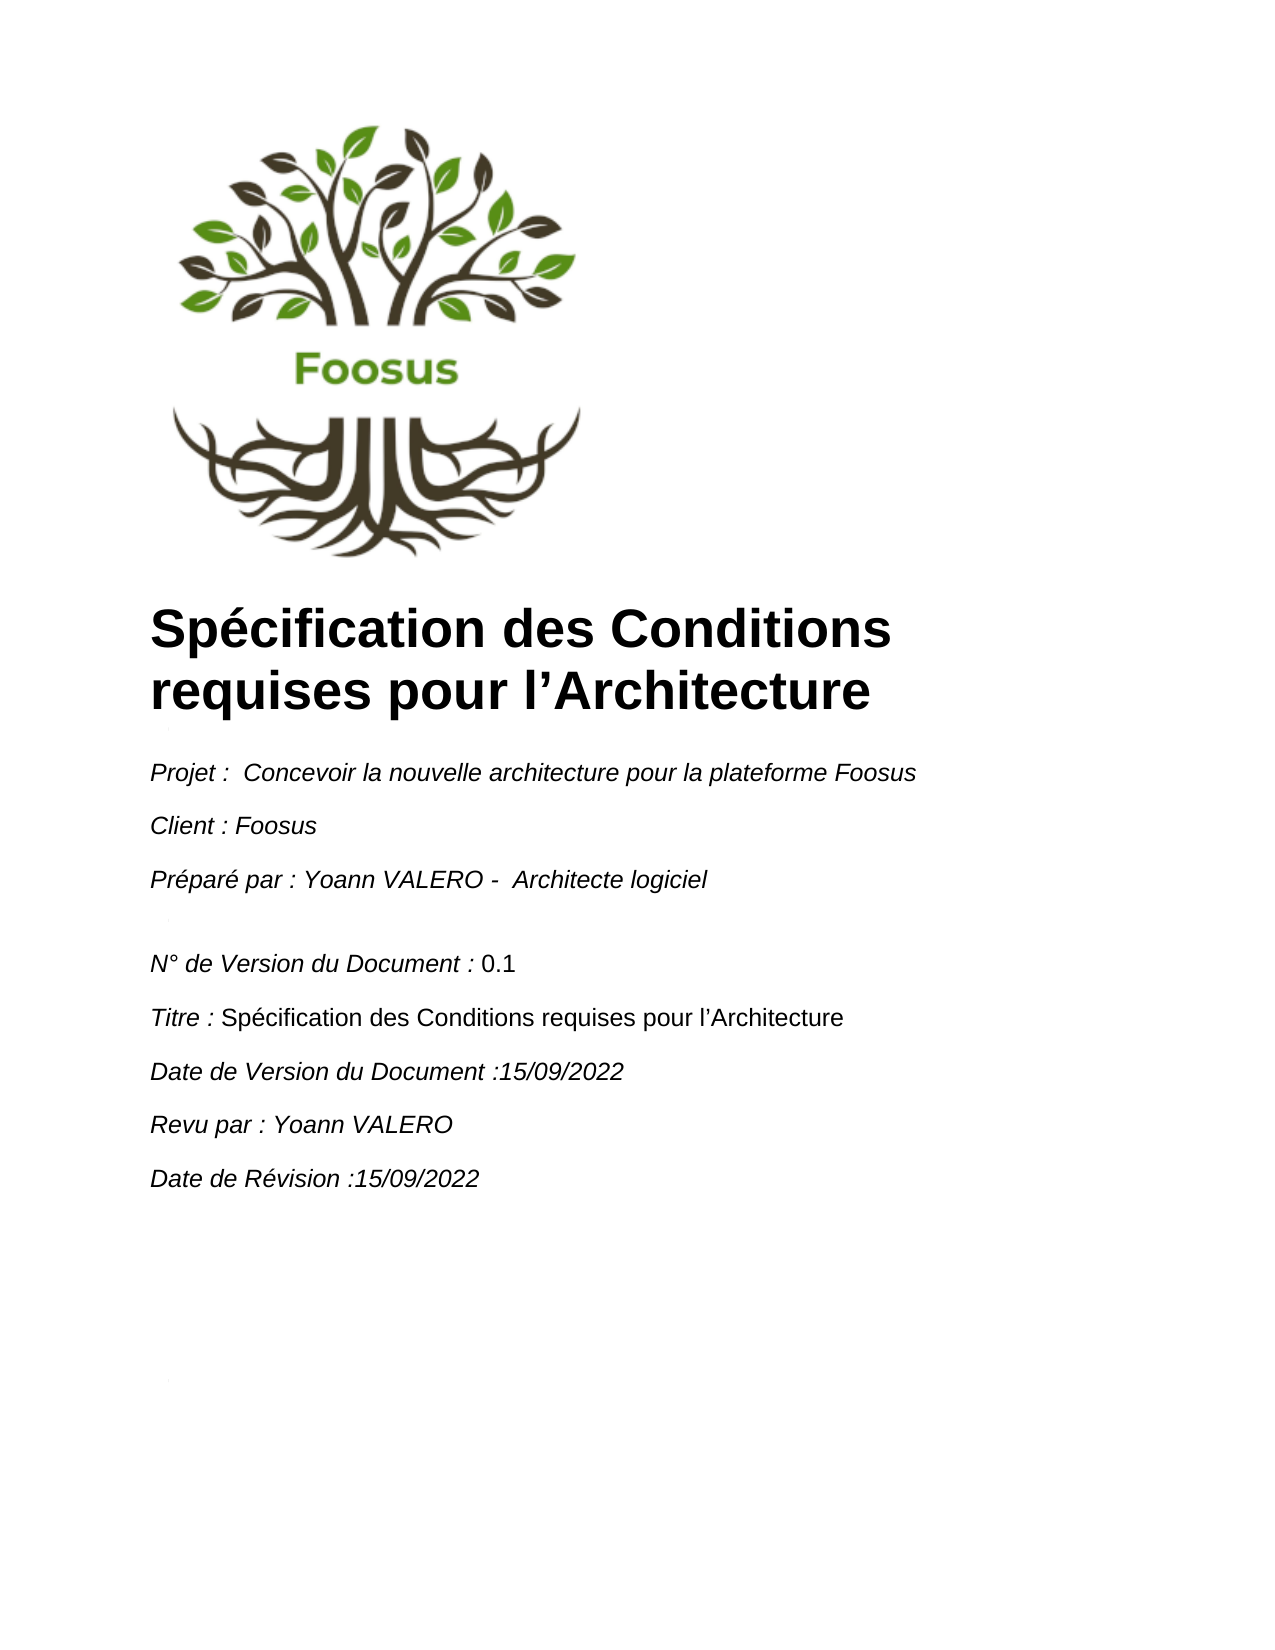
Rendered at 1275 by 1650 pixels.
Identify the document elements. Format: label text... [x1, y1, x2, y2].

text Projet : Concevoir la nouvelle architecture pour la plateforme Foosus [150, 758, 1125, 786]
picture [150, 112, 604, 572]
text Revu par : Yoann VALERO [150, 1110, 1125, 1139]
text Date de Révision :15/09/2022 [150, 1164, 1125, 1193]
text Client : Foosus [150, 811, 1125, 840]
title Spécification des Conditions requises pour l’Architecture [150, 597, 1125, 721]
text Préparé par : Yoann VALERO - Architecte logiciel [150, 865, 1125, 894]
text Date de Version du Document :15/09/2022 [150, 1057, 1125, 1085]
text Titre : Spécification des Conditions requises pour l’Architecture [150, 1003, 1125, 1032]
text N° de Version du Document : 0.1 [150, 949, 1125, 978]
